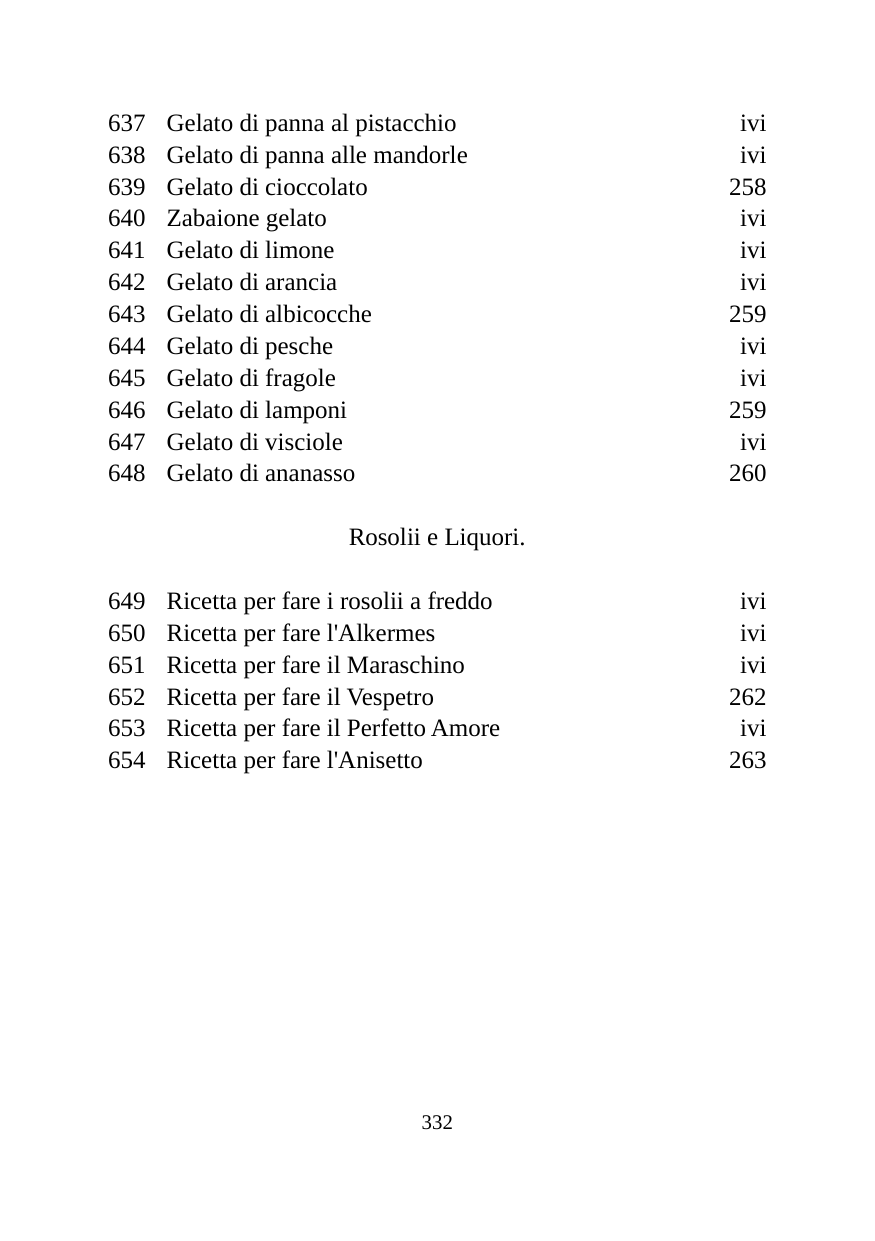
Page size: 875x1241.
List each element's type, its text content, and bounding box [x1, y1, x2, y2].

table_cell Gelato di ananasso [165, 457, 703, 489]
table_cell Ricetta per fare il Maraschino [165, 648, 703, 680]
table_cell 641 [106, 234, 165, 266]
table_cell 651 [106, 648, 165, 680]
table_cell Gelato di visciole [165, 425, 703, 457]
table_cell 649 [106, 584, 165, 616]
table_cell 650 [106, 616, 165, 648]
table_cell Gelato di lamponi [165, 393, 703, 425]
table_cell ivi [704, 138, 768, 170]
table_cell Ricetta per fare l'Alkermes [165, 616, 703, 648]
table_cell ivi [704, 712, 768, 744]
table_cell 654 [106, 744, 165, 776]
table_cell 643 [106, 298, 165, 329]
table_cell Zabaione gelato [165, 202, 703, 234]
table_cell [165, 553, 703, 584]
table_cell ivi [704, 361, 768, 393]
table_cell ivi [704, 106, 768, 138]
table_cell Ricetta per fare l'Anisetto [165, 744, 703, 776]
table_cell [165, 489, 703, 521]
table_cell ivi [704, 234, 768, 266]
table_cell 648 [106, 457, 165, 489]
table_cell 637 [106, 106, 165, 138]
table_cell Gelato di limone [165, 234, 703, 266]
table_cell Gelato di pesche [165, 329, 703, 361]
table_cell Gelato di fragole [165, 361, 703, 393]
table_cell ivi [704, 425, 768, 457]
table_cell Gelato di albicocche [165, 298, 703, 329]
table_cell [704, 489, 768, 521]
table_cell ivi [704, 648, 768, 680]
table_cell 260 [704, 457, 768, 489]
table_cell 647 [106, 425, 165, 457]
table_cell 642 [106, 266, 165, 297]
table_cell ivi [704, 202, 768, 234]
table_cell Gelato di panna al pistacchio [165, 106, 703, 138]
table_cell 639 [106, 170, 165, 202]
table_cell ivi [704, 616, 768, 648]
table_cell 645 [106, 361, 165, 393]
table_cell 640 [106, 202, 165, 234]
table_cell Gelato di arancia [165, 266, 703, 297]
table_cell [106, 553, 165, 584]
table_cell 652 [106, 680, 165, 712]
table_cell 262 [704, 680, 768, 712]
table_cell 259 [704, 393, 768, 425]
table_cell 646 [106, 393, 165, 425]
table_cell 263 [704, 744, 768, 776]
table_cell 653 [106, 712, 165, 744]
table_cell Rosolii e Liquori. [106, 521, 768, 552]
table_cell Ricetta per fare i rosolii a freddo [165, 584, 703, 616]
table_cell 638 [106, 138, 165, 170]
table_cell Ricetta per fare il Vespetro [165, 680, 703, 712]
table_cell ivi [704, 584, 768, 616]
table_cell [704, 553, 768, 584]
table_cell 644 [106, 329, 165, 361]
table_cell ivi [704, 266, 768, 297]
table_cell 259 [704, 298, 768, 329]
table_cell 258 [704, 170, 768, 202]
table_cell Ricetta per fare il Perfetto Amore [165, 712, 703, 744]
table_cell [106, 489, 165, 521]
table_cell Gelato di panna alle mandorle [165, 138, 703, 170]
table_cell ivi [704, 329, 768, 361]
table_cell Gelato di cioccolato [165, 170, 703, 202]
